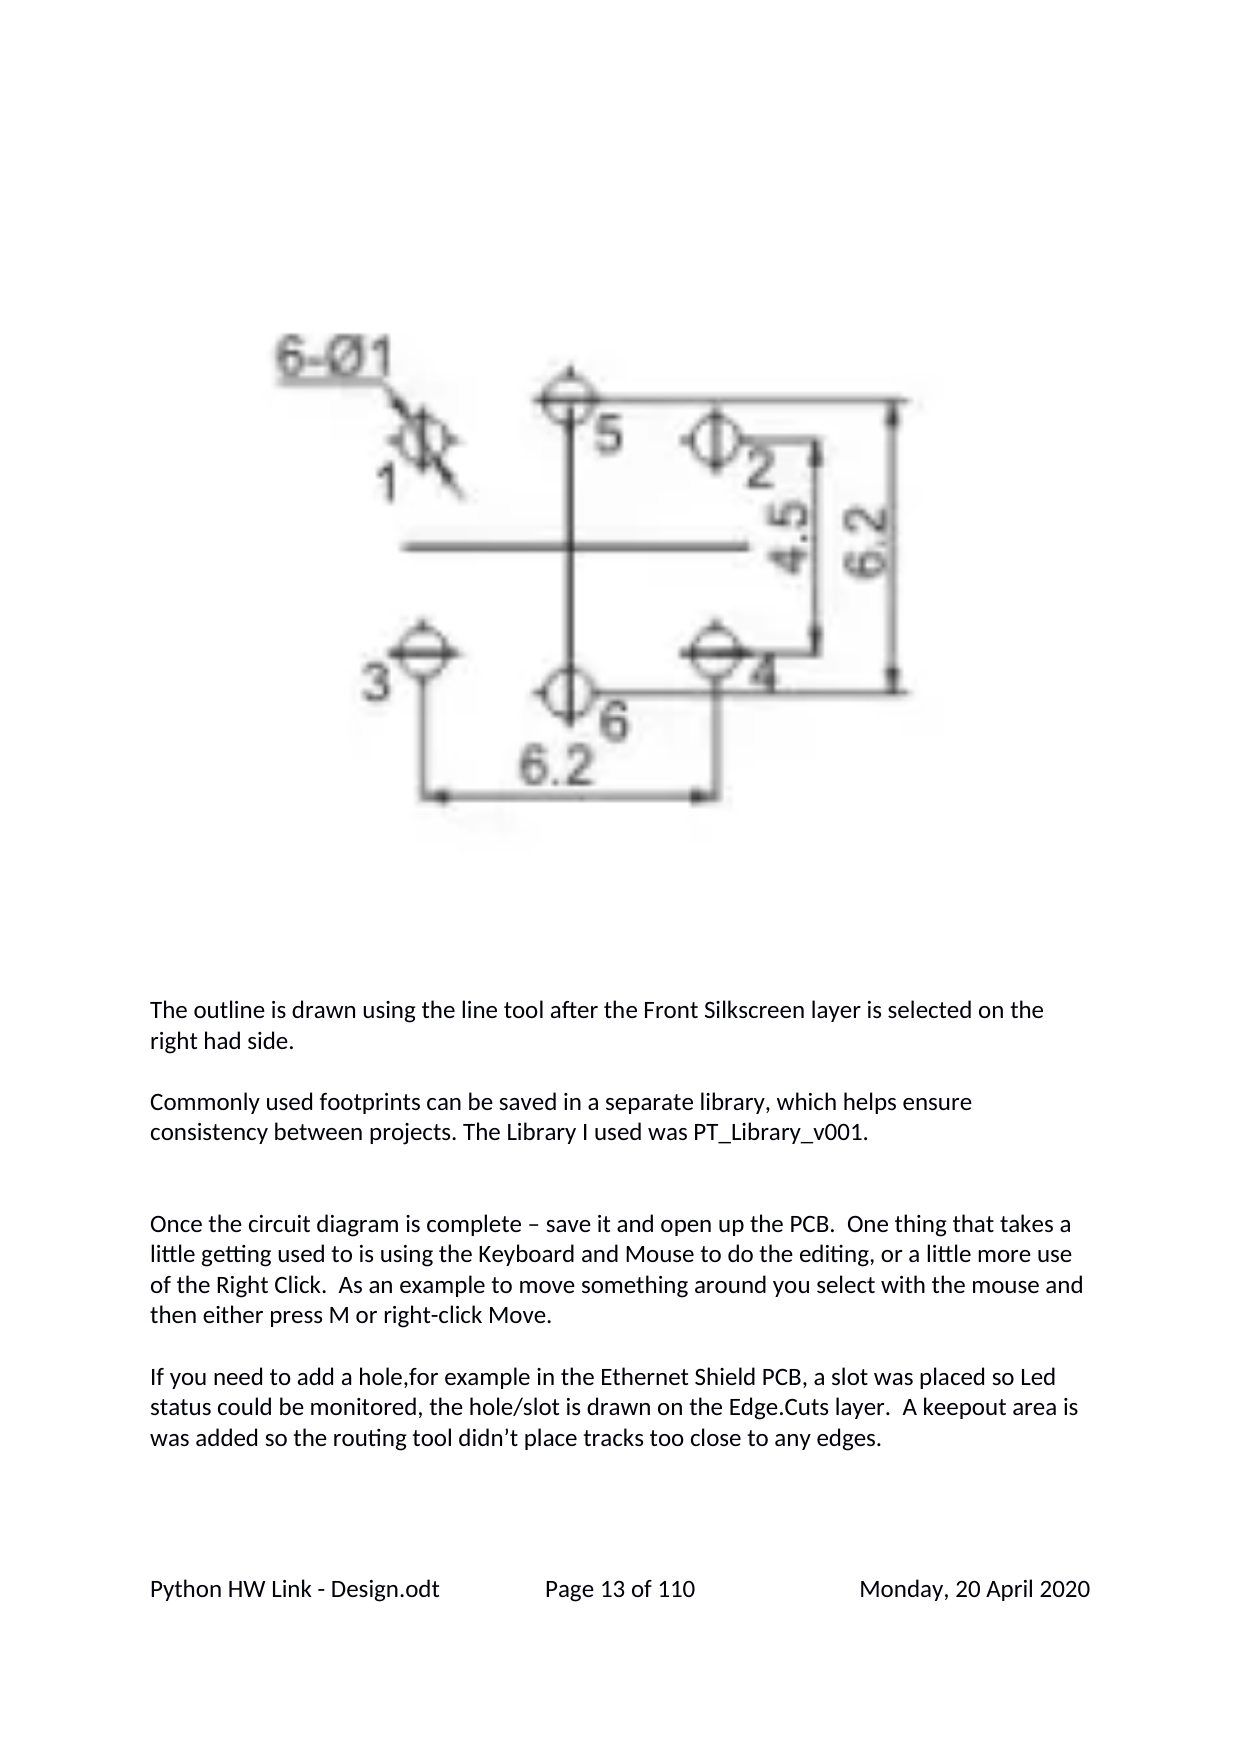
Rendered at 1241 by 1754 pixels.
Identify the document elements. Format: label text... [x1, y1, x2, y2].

picture [150, 150, 1091, 903]
text Commonly used footprints can be saved in a separate library, which helps ensure consistency between projects. The Library I used was PT_Library_v001. [150, 1086, 1090, 1147]
text Once the circuit diagram is complete – save it and open up the PCB. One thing that takes a little getting used to is using the Keyboard and Mouse to do the editing, or a little more use of the Right Click. As an example to move something around you select with the mouse and then either press M or right-click Move. [150, 1208, 1090, 1330]
text The outline is drawn using the line tool after the Front Silkscreen layer is selected on the right had side. [150, 994, 1090, 1055]
text If you need to add a hole,for example in the Ethernet Shield PCB, a slot was placed so Led status could be monitored, the hole/slot is drawn on the Edge.Cuts layer. A keepout area is was added so the routing tool didn’t place tracks too close to any edges. [150, 1361, 1090, 1452]
